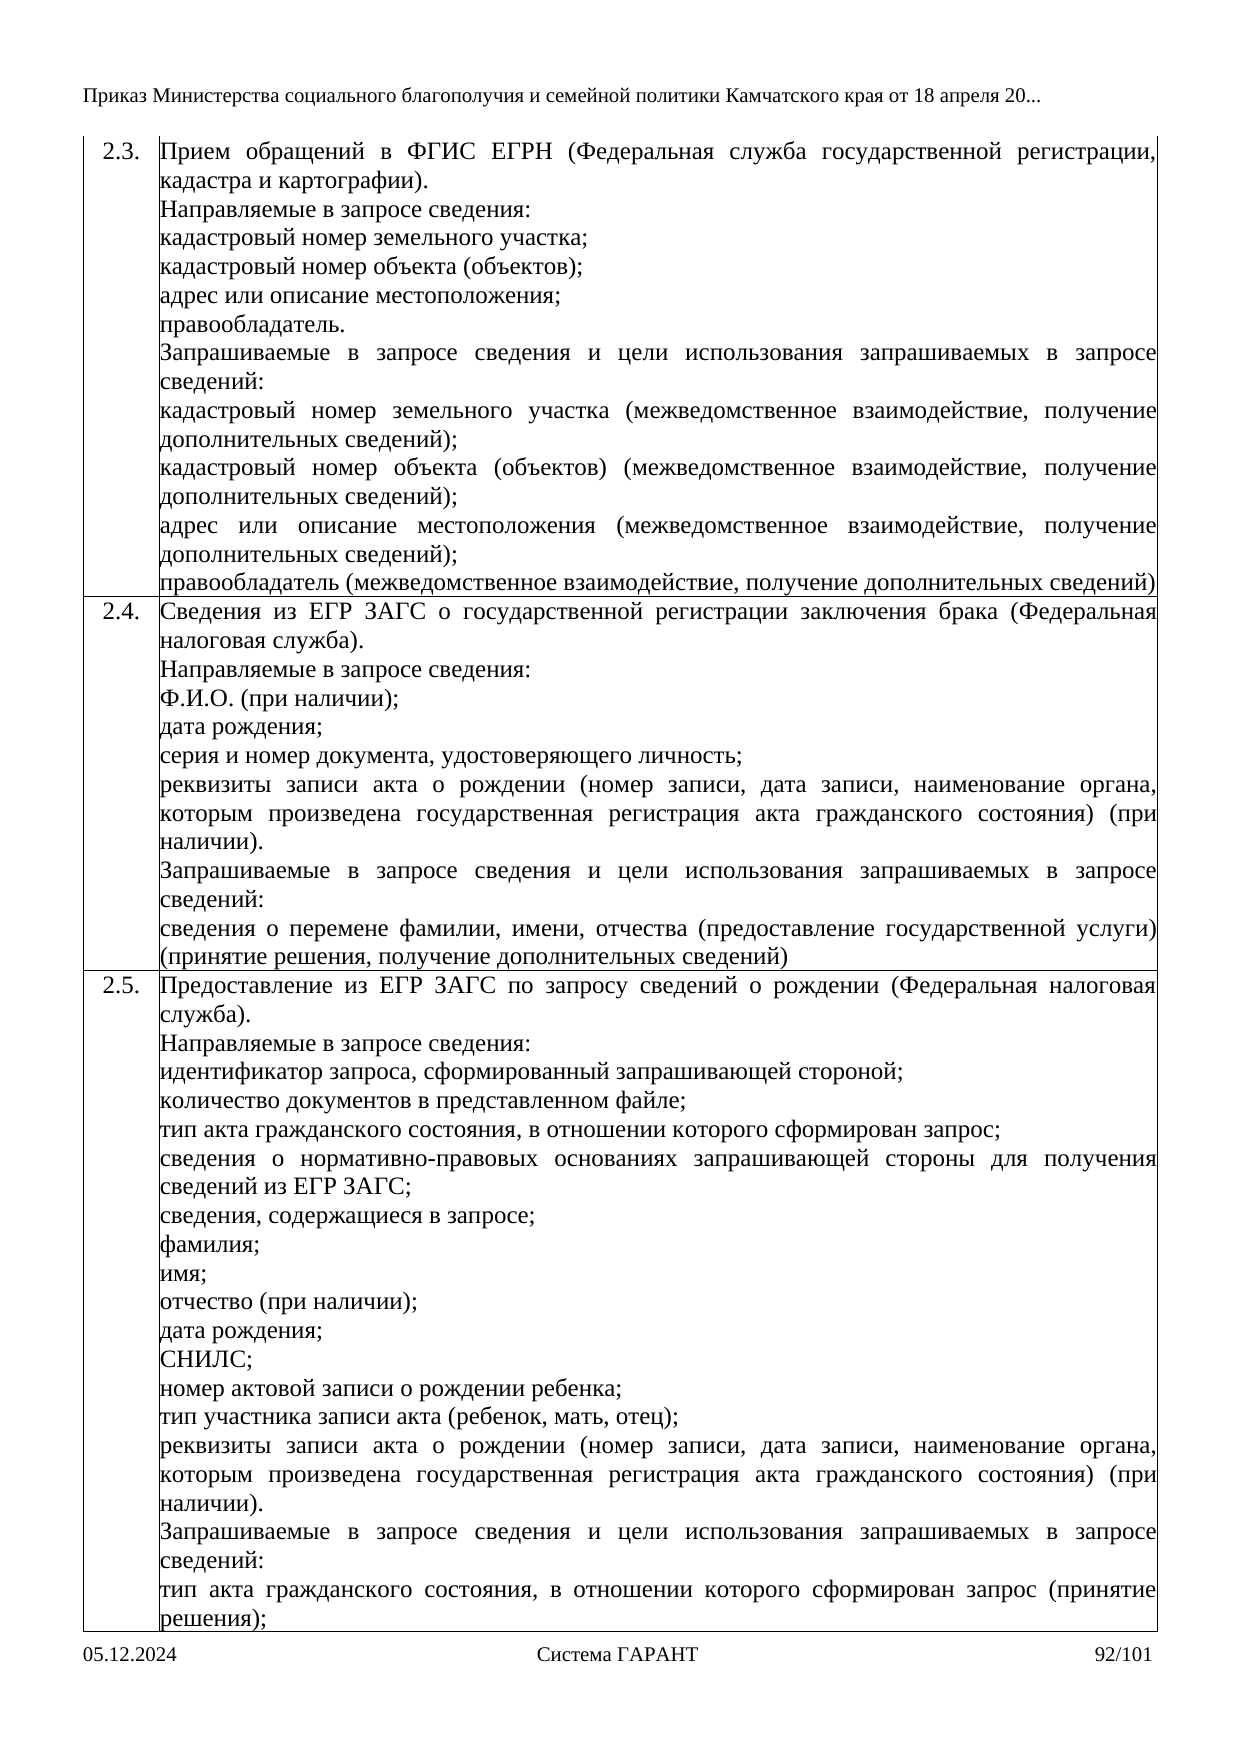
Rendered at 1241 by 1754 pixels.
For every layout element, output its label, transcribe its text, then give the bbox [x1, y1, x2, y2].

table_cell Сведения из ЕГР ЗАГС о государственной регистрации заключения брака (Федеральная налоговая служба). Направляемые в запросе сведения: Ф.И.О. (при наличии); дата рождения; серия и номер документа, удостоверяющего личность; реквизиты записи акта о рождении (номер записи, дата записи, наименование органа, которым произведена государственная регистрация акта гражданского состояния) (при наличии). Запрашиваемые в запросе сведения и цели использования запрашиваемых в запросе сведений: сведения о перемене фамилии, имени, отчества (предоставление государственной услуги) (принятие решения, получение дополнительных сведений) [160, 597, 1157, 970]
table_cell Предоставление из ЕГР ЗАГС по запросу сведений о рождении (Федеральная налоговая служба). Направляемые в запросе сведения: идентификатор запроса, сформированный запрашивающей стороной; количество документов в представленном файле; тип акта гражданского состояния, в отношении которого сформирован запрос; сведения о нормативно-правовых основаниях запрашивающей стороны для получения сведений из ЕГР ЗАГС; сведения, содержащиеся в запросе; фамилия; имя; отчество (при наличии); дата рождения; СНИЛС; номер актовой записи о рождении ребенка; тип участника записи акта (ребенок, мать, отец); реквизиты записи акта о рождении (номер записи, дата записи, наименование органа, которым произведена государственная регистрация акта гражданского состояния) (при наличии). Запрашиваемые в запросе сведения и цели использования запрашиваемых в запросе сведений: тип акта гражданского состояния, в отношении которого сформирован запрос (принятие решения); [160, 971, 1157, 1631]
table_cell Прием обращений в ФГИС ЕГРН (Федеральная служба государственной регистрации, кадастра и картографии). Направляемые в запросе сведения: кадастровый номер земельного участка; кадастровый номер объекта (объектов); адрес или описание местоположения; правообладатель. Запрашиваемые в запросе сведения и цели использования запрашиваемых в запросе сведений: кадастровый номер земельного участка (межведомственное взаимодействие, получение дополнительных сведений); кадастровый номер объекта (объектов) (межведомственное взаимодействие, получение дополнительных сведений); адрес или описание местоположения (межведомственное взаимодействие, получение дополнительных сведений); правообладатель (межведомственное взаимодействие, получение дополнительных сведений) [160, 136, 1157, 596]
table_cell 2.5. [84, 971, 159, 1631]
table_cell 2.3. [84, 136, 159, 596]
table_cell 2.4. [84, 597, 159, 970]
